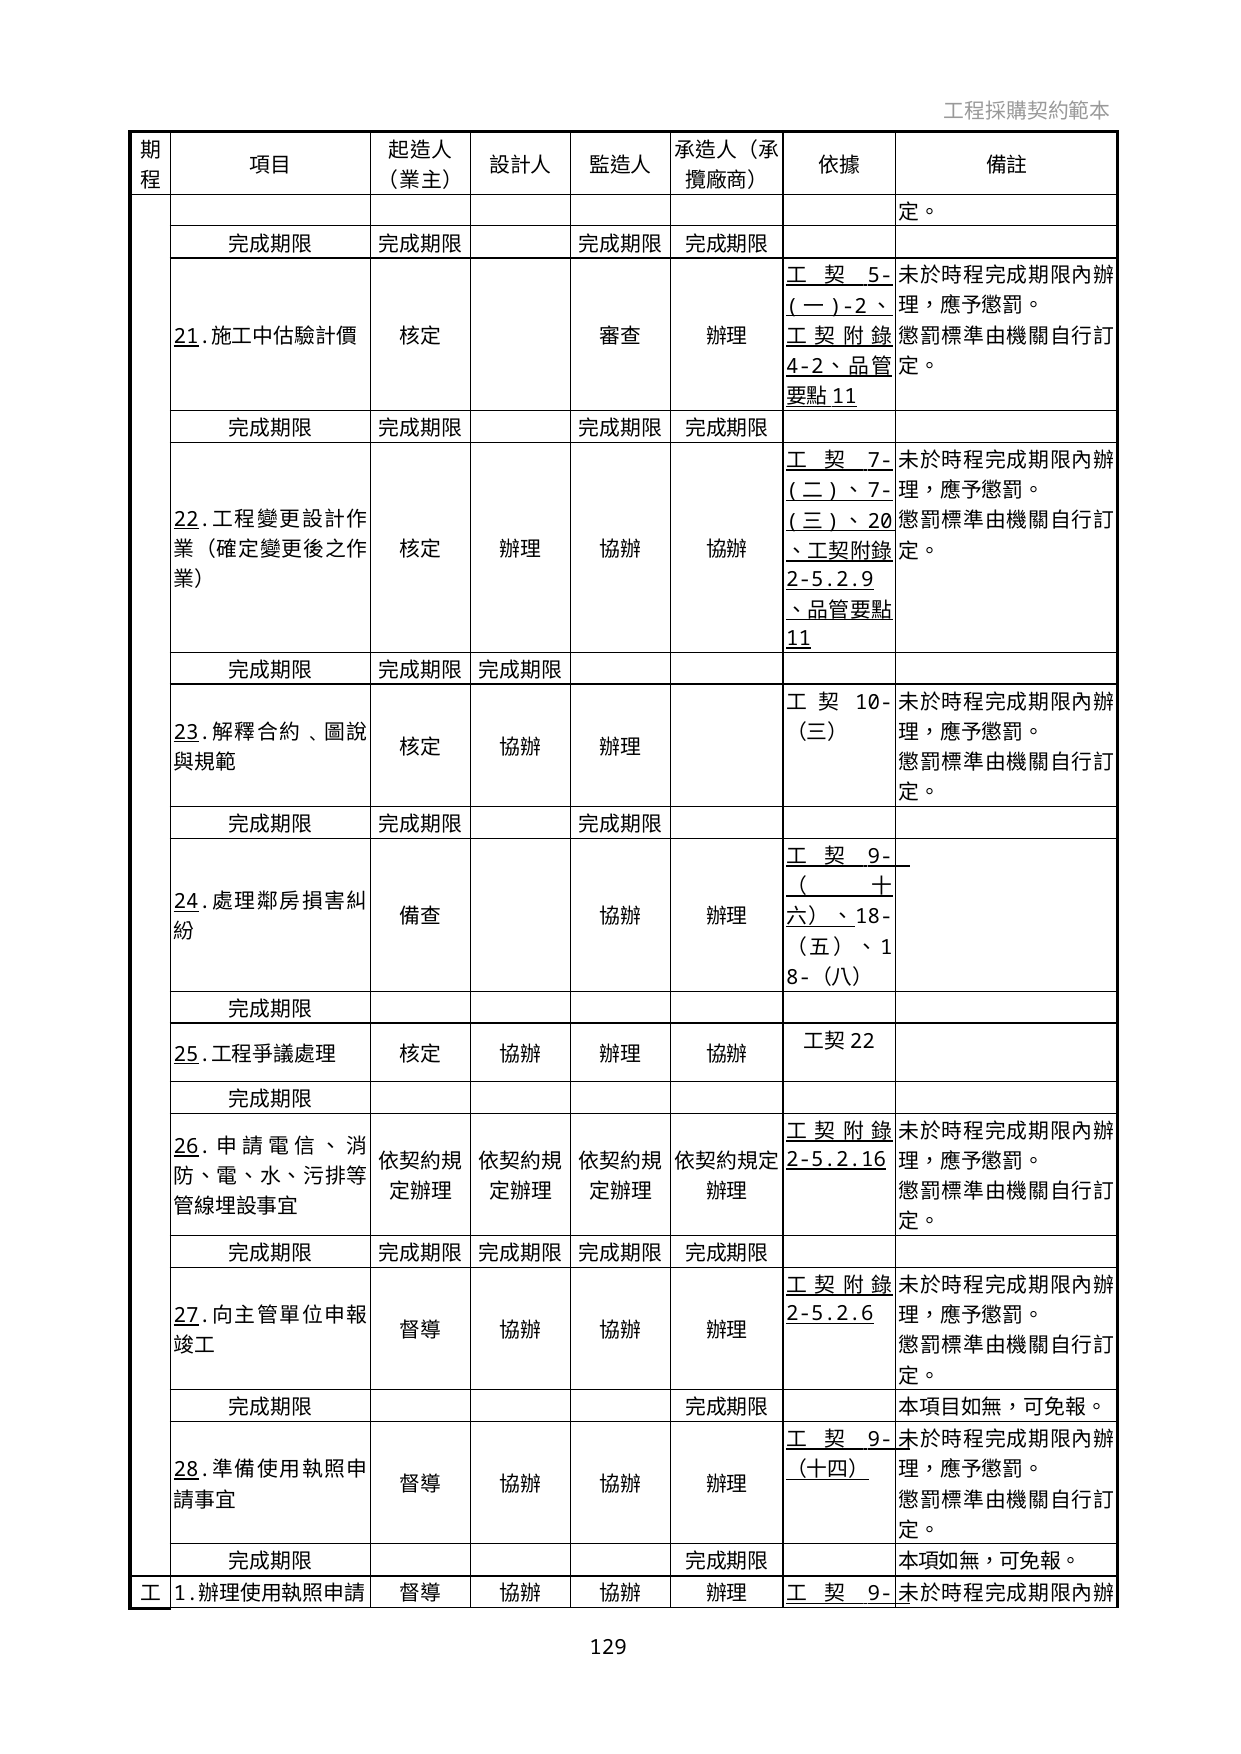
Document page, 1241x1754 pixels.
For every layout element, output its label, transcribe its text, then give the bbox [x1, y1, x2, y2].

table_cell [784, 411, 895, 442]
table_cell 完成期限 [671, 226, 782, 257]
table_cell [371, 1390, 470, 1421]
table_cell [571, 195, 670, 225]
table_cell 督導 [371, 1422, 470, 1543]
table_cell 完成期限 [171, 1544, 370, 1575]
table_header 依據 [784, 133, 895, 193]
table_cell [471, 226, 570, 257]
table_cell 備查 [371, 839, 470, 991]
table_cell 協辦 [571, 443, 670, 652]
table_cell 完成期限 [671, 1236, 782, 1267]
table_cell [896, 1024, 1116, 1081]
table_cell 21.施工中估驗計價 [171, 259, 370, 410]
table_cell 完成期限 [471, 1236, 570, 1267]
table_cell [784, 226, 895, 257]
table_cell 工契附錄2-5.2.16 [784, 1114, 895, 1235]
table_cell [471, 195, 570, 225]
table_cell 督導 [371, 1577, 470, 1607]
table_header 期程 [132, 133, 170, 193]
table_cell [671, 992, 782, 1022]
table_cell 工契附錄2-5.2.6 [784, 1268, 895, 1389]
table_cell 工契7-(二)、7-(三)、20、工契附錄2-5.2.9、品管要點11 [784, 443, 895, 652]
table_cell 辦理 [671, 1422, 782, 1543]
table_cell [571, 653, 670, 683]
table_cell [784, 1236, 895, 1267]
table_cell [784, 1082, 895, 1112]
table_cell [896, 226, 1116, 257]
table_cell 依契約規定辦理 [471, 1114, 570, 1235]
table_cell [471, 839, 570, 991]
table_cell 工契22 [784, 1024, 895, 1081]
table_cell [671, 685, 782, 806]
table_header 承造人（承攬廠商） [671, 133, 782, 193]
table_cell 完成期限 [171, 411, 370, 442]
table_cell 未於時程完成期限內辦 [896, 1577, 1116, 1607]
table_cell [371, 195, 470, 225]
table_cell [471, 1544, 570, 1575]
table_cell 協辦 [471, 1577, 570, 1607]
table_cell 工 [132, 1577, 170, 1607]
table_cell [171, 195, 370, 225]
table_cell 依契約規定辦理 [571, 1114, 670, 1235]
table_cell 完成期限 [171, 653, 370, 683]
table_cell 辦理 [671, 1268, 782, 1389]
table_cell 22.工程變更設計作業（確定變更後之作業） [171, 443, 370, 652]
table_cell 完成期限 [671, 1544, 782, 1575]
table_cell 辦理 [671, 259, 782, 410]
table_cell 工契10-（三） [784, 685, 895, 806]
table_cell [471, 1082, 570, 1112]
table_cell 本項目如無，可免報。 [896, 1390, 1116, 1421]
table_cell 完成期限 [171, 226, 370, 257]
table_cell 28.準備使用執照申請事宜 [171, 1422, 370, 1543]
table_cell 未於時程完成期限內辦理，應予懲罰。 懲罰標準由機關自行訂定。 [896, 443, 1116, 652]
table_cell [471, 1390, 570, 1421]
table_cell [896, 1082, 1116, 1112]
table_cell 完成期限 [571, 226, 670, 257]
table_cell [571, 1390, 670, 1421]
table_cell 完成期限 [171, 807, 370, 837]
table_cell 辦理 [571, 685, 670, 806]
table_cell 完成期限 [371, 226, 470, 257]
table_cell [896, 653, 1116, 683]
table_cell 依契約規定辦理 [371, 1114, 470, 1235]
table_cell 完成期限 [571, 807, 670, 837]
table_cell 協辦 [571, 1422, 670, 1543]
table_cell [471, 259, 570, 410]
table_cell [671, 195, 782, 225]
table_cell [896, 411, 1116, 442]
table_cell 核定 [371, 259, 470, 410]
table_cell [671, 807, 782, 837]
table_cell [784, 807, 895, 837]
table_cell 協辦 [471, 685, 570, 806]
table_cell 辦理 [671, 1577, 782, 1607]
table_cell 協辦 [671, 1024, 782, 1081]
table_cell 工契9-（十四） [784, 1422, 895, 1543]
table_cell 完成期限 [371, 807, 470, 837]
table_cell 審查 [571, 259, 670, 410]
table_cell 完成期限 [671, 411, 782, 442]
table_cell 協辦 [571, 1268, 670, 1389]
table_cell 辦理 [671, 839, 782, 991]
table_cell 完成期限 [371, 653, 470, 683]
table_cell [896, 1236, 1116, 1267]
table_cell [571, 1544, 670, 1575]
table_cell 完成期限 [571, 1236, 670, 1267]
table_cell 核定 [371, 1024, 470, 1081]
table_cell 工契5-(一)-2、工契附錄4-2、品管要點11 [784, 259, 895, 410]
table_cell 未於時程完成期限內辦理，應予懲罰。 懲罰標準由機關自行訂定。 [896, 1114, 1116, 1235]
table_cell [571, 992, 670, 1022]
table_cell [784, 1544, 895, 1575]
table_cell [471, 807, 570, 837]
table_cell 辦理 [471, 443, 570, 652]
table_cell 協辦 [471, 1422, 570, 1543]
table_cell 完成期限 [171, 1390, 370, 1421]
table_cell [132, 195, 170, 1575]
table_cell [371, 992, 470, 1022]
table_cell 依契約規定辦理 [671, 1114, 782, 1235]
table_cell [784, 653, 895, 683]
table_cell [896, 807, 1116, 837]
table_cell 協辦 [571, 839, 670, 991]
table_cell 工契9-（十六）、18-（五）、18-（八） [784, 839, 895, 991]
table_header 備註 [896, 133, 1116, 193]
table_cell 協辦 [571, 1577, 670, 1607]
table_cell 1.辦理使用執照申請 [171, 1577, 370, 1607]
table_cell 完成期限 [171, 992, 370, 1022]
table_cell 定。 [896, 195, 1116, 225]
table_cell [471, 992, 570, 1022]
table_cell 本項如無，可免報。 [896, 1544, 1116, 1575]
table_header 設計人 [471, 133, 570, 193]
table_cell [784, 992, 895, 1022]
table_cell 協辦 [471, 1268, 570, 1389]
table_cell 督導 [371, 1268, 470, 1389]
table_cell [471, 411, 570, 442]
table_cell 未於時程完成期限內辦理，應予懲罰。 懲罰標準由機關自行訂定。 [896, 685, 1116, 806]
table_header 項目 [171, 133, 370, 193]
table_cell [784, 1390, 895, 1421]
table_cell 25.工程爭議處理 [171, 1024, 370, 1081]
table_cell 工契9- [784, 1577, 895, 1607]
table_cell [671, 1082, 782, 1112]
table_cell 完成期限 [371, 1236, 470, 1267]
table_cell 27.向主管單位申報竣工 [171, 1268, 370, 1389]
table_cell [671, 653, 782, 683]
table_cell 辦理 [571, 1024, 670, 1081]
table_cell 核定 [371, 443, 470, 652]
table_header 起造人 （業主） [371, 133, 470, 193]
table_cell 完成期限 [171, 1236, 370, 1267]
table_cell 未於時程完成期限內辦理，應予懲罰。 懲罰標準由機關自行訂定。 [896, 1422, 1116, 1543]
table_cell [571, 1082, 670, 1112]
table_cell [896, 839, 1116, 991]
table_cell 未於時程完成期限內辦理，應予懲罰。 懲罰標準由機關自行訂定。 [896, 259, 1116, 410]
table_cell 協辦 [671, 443, 782, 652]
table_cell 23.解釋合約﹑圖說與規範 [171, 685, 370, 806]
table_cell [371, 1544, 470, 1575]
table_cell 完成期限 [671, 1390, 782, 1421]
table_cell [371, 1082, 470, 1112]
table_cell 24.處理鄰房損害糾紛 [171, 839, 370, 991]
table_cell [896, 992, 1116, 1022]
table_cell 核定 [371, 685, 470, 806]
table_cell 26.申請電信、消防、電、水、污排等管線埋設事宜 [171, 1114, 370, 1235]
table_cell 完成期限 [371, 411, 470, 442]
table_cell 未於時程完成期限內辦理，應予懲罰。 懲罰標準由機關自行訂定。 [896, 1268, 1116, 1389]
table_cell [784, 195, 895, 225]
table_header 監造人 [571, 133, 670, 193]
table_cell 完成期限 [571, 411, 670, 442]
table_cell 完成期限 [171, 1082, 370, 1112]
table_cell 完成期限 [471, 653, 570, 683]
table_cell 協辦 [471, 1024, 570, 1081]
